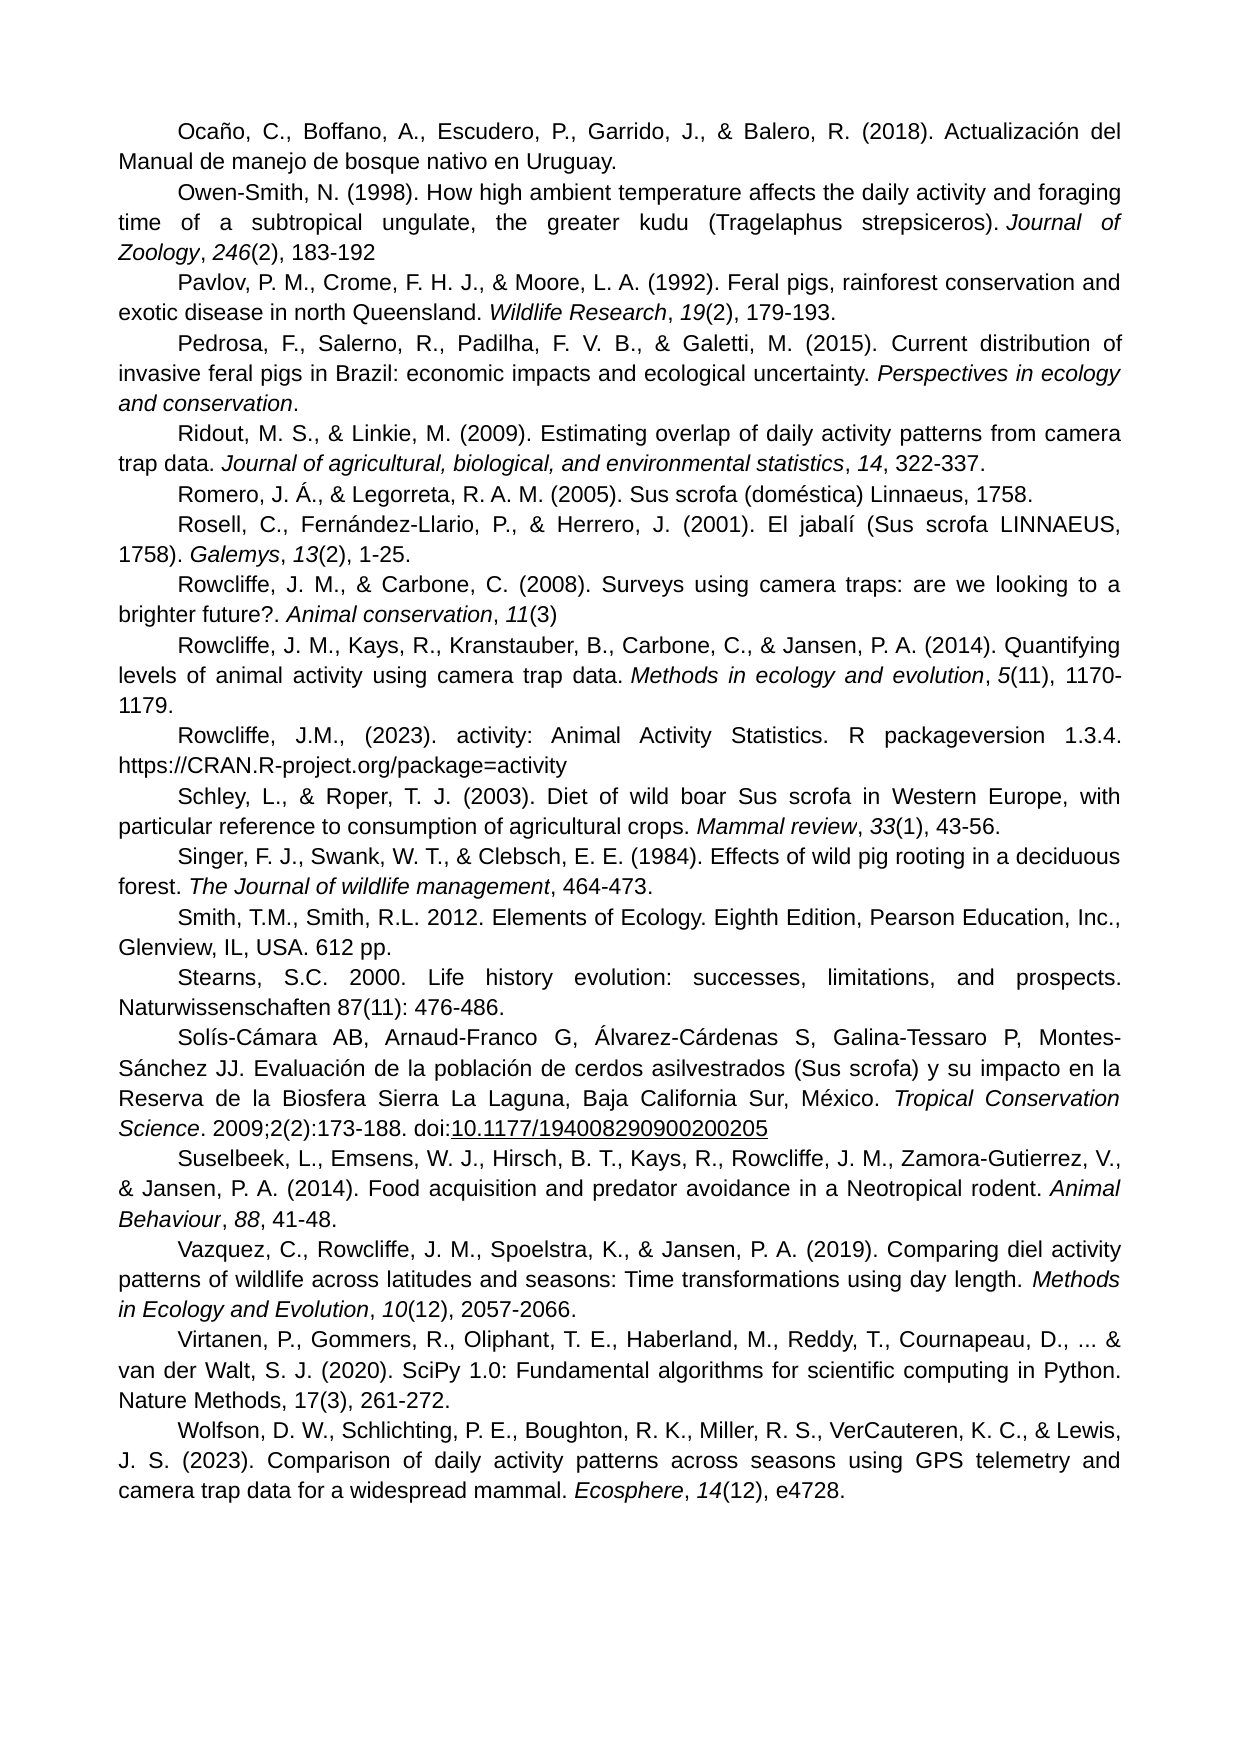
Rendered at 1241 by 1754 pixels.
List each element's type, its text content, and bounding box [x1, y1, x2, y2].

text Ocaño, C., Boffano, A., Escudero, P., Garrido, J., & Balero, R. (2018). Actualización del Manual de manejo de bosque nativo en Uruguay. [118, 118, 1122, 175]
text Pavlov, P. M., Crome, F. H. J., & Moore, L. A. (1992). Feral pigs, rainforest conservation and exotic disease in north Queensland. Wildlife Research, 19(2), 179-193. [118, 269, 1122, 326]
text Solís-Cámara AB, Arnaud-Franco G, Álvarez-Cárdenas S, Galina-Tessaro P, Montes-Sánchez JJ. Evaluación de la población de cerdos asilvestrados (Sus scrofa) y su impacto en la Reserva de la Biosfera Sierra La Laguna, Baja California Sur, México. Tropical Conservation Science. 2009;2(2):173-188. doi:10.1177/194008290900200205 [118, 1024, 1122, 1141]
text Smith, T.M., Smith, R.L. 2012. Elements of Ecology. Eighth Edition, Pearson Education, Inc., Glenview, IL, USA. 612 pp. [118, 903, 1122, 960]
text Suselbeek, L., Emsens, W. J., Hirsch, B. T., Kays, R., Rowcliffe, J. M., Zamora-Gutierrez, V., & Jansen, P. A. (2014). Food acquisition and predator avoidance in a Neotropical rodent. Animal Behaviour, 88, 41-48. [118, 1145, 1122, 1232]
text Virtanen, P., Gommers, R., Oliphant, T. E., Haberland, M., Reddy, T., Cournapeau, D., ... & van der Walt, S. J. (2020). SciPy 1.0: Fundamental algorithms for scientific computing in Python. Nature Methods, 17(3), 261-272. [118, 1326, 1122, 1413]
text Rowcliffe, J. M., Kays, R., Kranstauber, B., Carbone, C., & Jansen, P. A. (2014). Quantifying levels of animal activity using camera trap data. Methods in ecology and evolution, 5(11), 1170-1179. [118, 632, 1122, 718]
text Singer, F. J., Swank, W. T., & Clebsch, E. E. (1984). Effects of wild pig rooting in a deciduous forest. The Journal of wildlife management, 464-473. [118, 843, 1122, 900]
text Rosell, C., Fernández-Llario, P., & Herrero, J. (2001). El jabalí (Sus scrofa LINNAEUS, 1758). Galemys, 13(2), 1-25. [118, 511, 1122, 567]
text Owen‐Smith, N. (1998). How high ambient temperature affects the daily activity and foraging time of a subtropical ungulate, the greater kudu (Tragelaphus strepsiceros). Journal of Zoology, 246(2), 183-192 [118, 178, 1122, 265]
text Stearns, S.C. 2000. Life history evolution: successes, limitations, and prospects. Naturwissenschaften 87(11): 476-486. [118, 964, 1122, 1021]
text Rowcliffe, J. M., & Carbone, C. (2008). Surveys using camera traps: are we looking to a brighter future?. Animal conservation, 11(3) [118, 571, 1122, 628]
text Wolfson, D. W., Schlichting, P. E., Boughton, R. K., Miller, R. S., VerCauteren, K. C., & Lewis, J. S. (2023). Comparison of daily activity patterns across seasons using GPS telemetry and camera trap data for a widespread mammal. Ecosphere, 14(12), e4728. [118, 1417, 1122, 1504]
text Rowcliffe, J.M., (2023). activity: Animal Activity Statistics. R packageversion 1.3.4. https://CRAN.R-project.org/package=activity [118, 722, 1122, 779]
text Romero, J. Á., & Legorreta, R. A. M. (2005). Sus scrofa (doméstica) Linnaeus, 1758. [118, 481, 1122, 507]
text Ridout, M. S., & Linkie, M. (2009). Estimating overlap of daily activity patterns from camera trap data. Journal of agricultural, biological, and environmental statistics, 14, 322-337. [118, 420, 1122, 477]
text Vazquez, C., Rowcliffe, J. M., Spoelstra, K., & Jansen, P. A. (2019). Comparing diel activity patterns of wildlife across latitudes and seasons: Time transformations using day length. Methods in Ecology and Evolution, 10(12), 2057-2066. [118, 1236, 1122, 1323]
text Schley, L., & Roper, T. J. (2003). Diet of wild boar Sus scrofa in Western Europe, with particular reference to consumption of agricultural crops. Mammal review, 33(1), 43-56. [118, 783, 1122, 839]
text Pedrosa, F., Salerno, R., Padilha, F. V. B., & Galetti, M. (2015). Current distribution of invasive feral pigs in Brazil: economic impacts and ecological uncertainty. Perspectives in ecology and conservation. [118, 329, 1122, 416]
